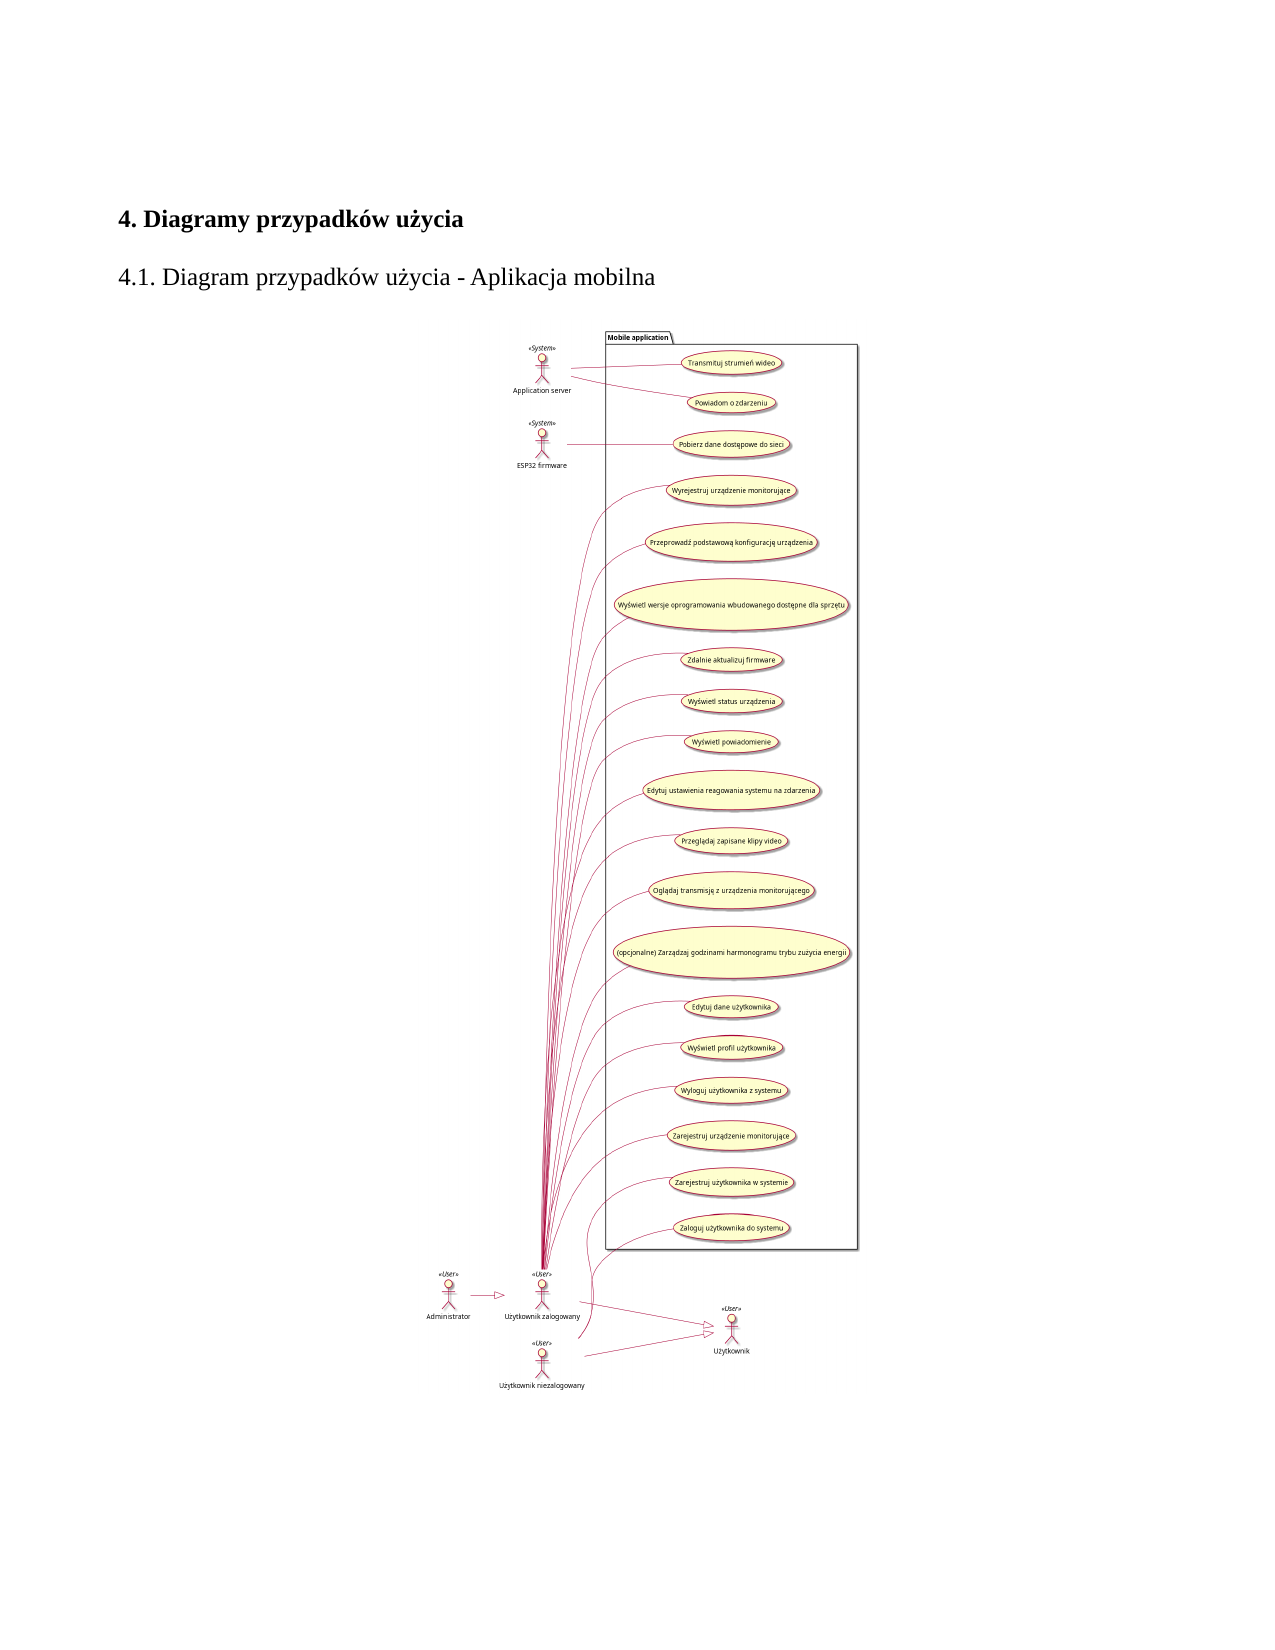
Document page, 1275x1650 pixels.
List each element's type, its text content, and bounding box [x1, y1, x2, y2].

text 4. Diagramy przypadków użycia [118, 204, 1157, 233]
picture [408, 319, 867, 1394]
text 4.1. Diagram przypadków użycia - Aplikacja mobilna [118, 262, 1157, 291]
